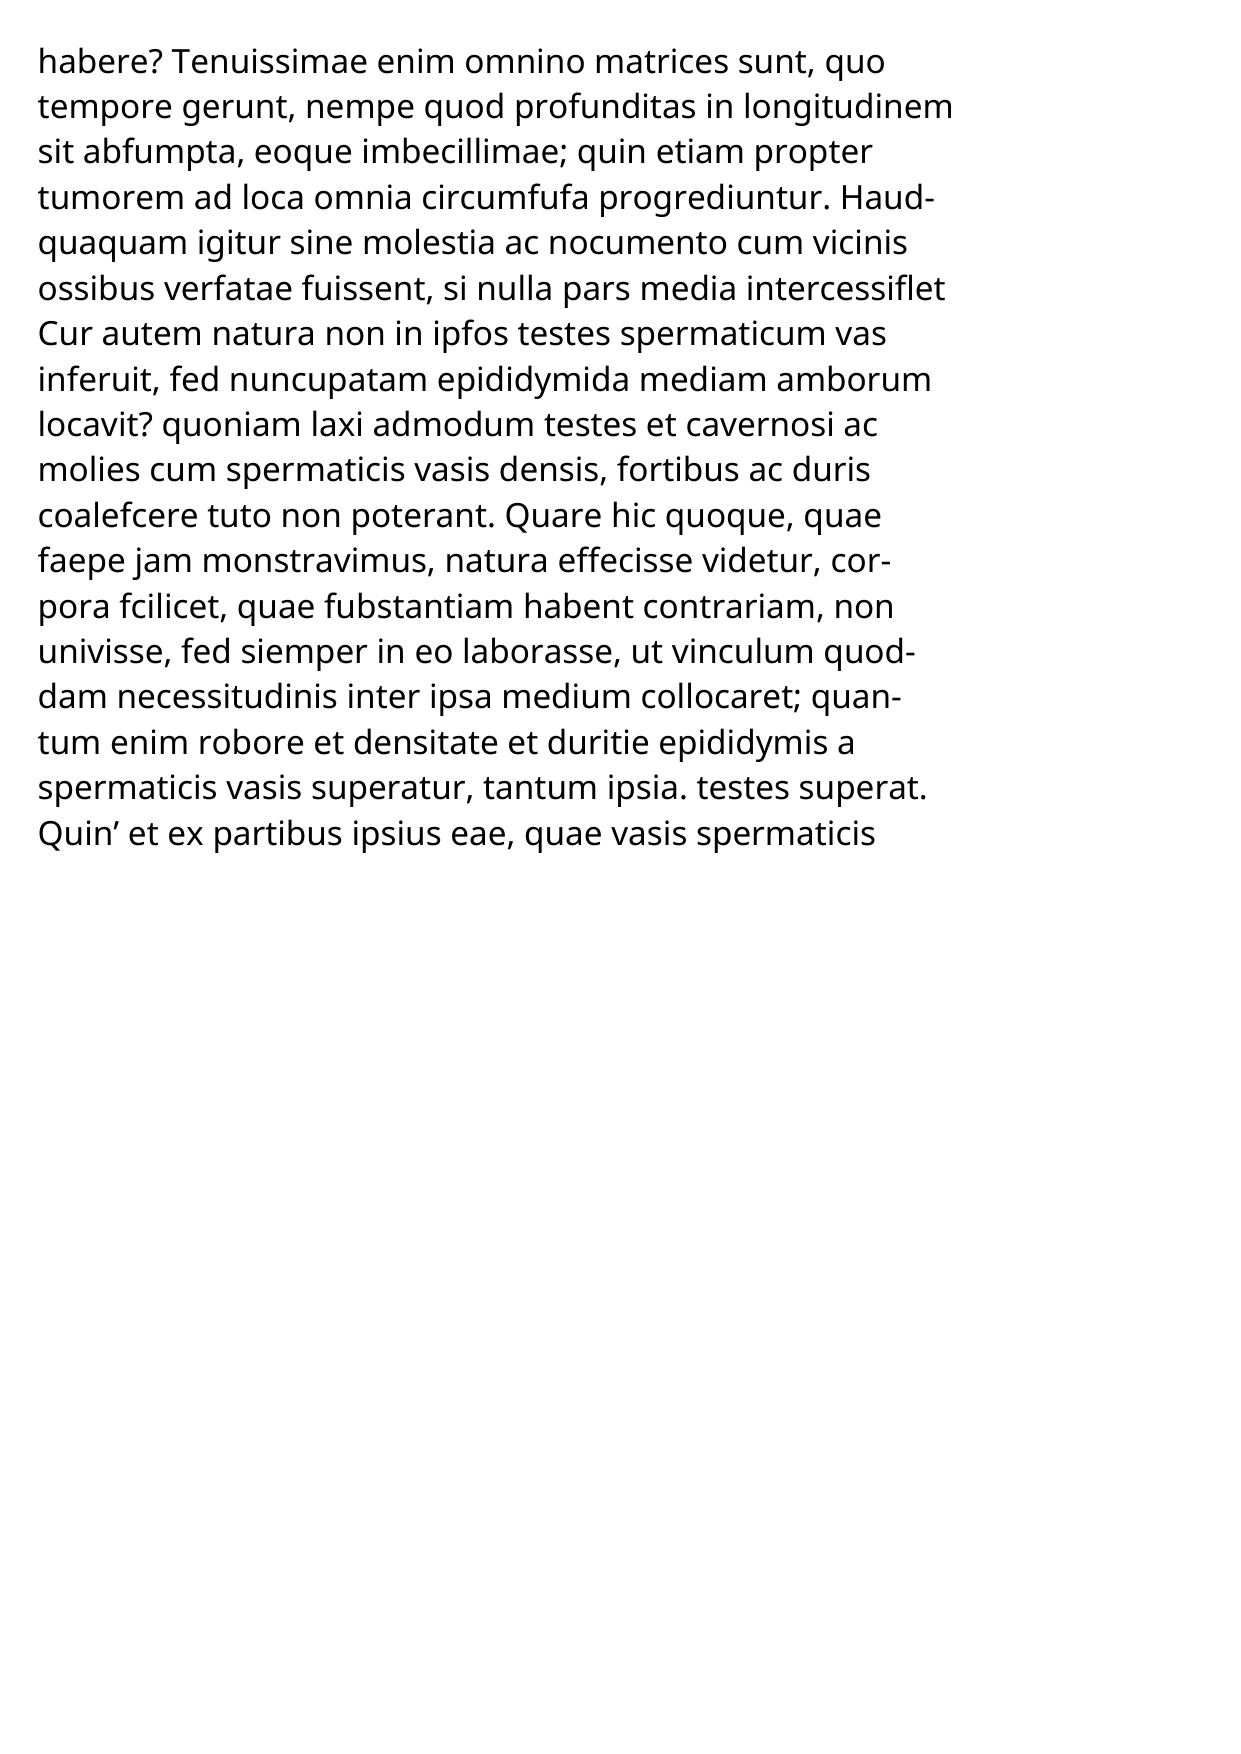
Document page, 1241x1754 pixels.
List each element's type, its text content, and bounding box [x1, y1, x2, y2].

text habere? Tenuissimae enim omnino matrices sunt, quo tempore gerunt, nempe quod profunditas in longitudinem sit abfumpta, eoque imbecillimae; quin etiam propter tumorem ad loca omnia circumfufa progrediuntur. Haud- quaquam igitur sine molestia ac nocumento cum vicinis ossibus verfatae fuissent, si nulla pars media intercessiflet Cur autem natura non in ipfos testes spermaticum vas inferuit, fed nuncupatam epididymida mediam amborum locavit? quoniam laxi admodum testes et cavernosi ac molies cum spermaticis vasis densis, fortibus ac duris coalefcere tuto non poterant. Quare hic quoque, quae faepe jam monstravimus, natura effecisse videtur, cor- pora fcilicet, quae fubstantiam habent contrariam, non univisse, fed siemper in eo laborasse, ut vinculum quod- dam necessitudinis inter ipsa medium collocaret; quan- tum enim robore et densitate et duritie epididymis a spermaticis vasis superatur, tantum ipsia. testes superat. Quin’ et ex partibus ipsius eae, quae vasis spermaticis [37, 37, 1203, 855]
